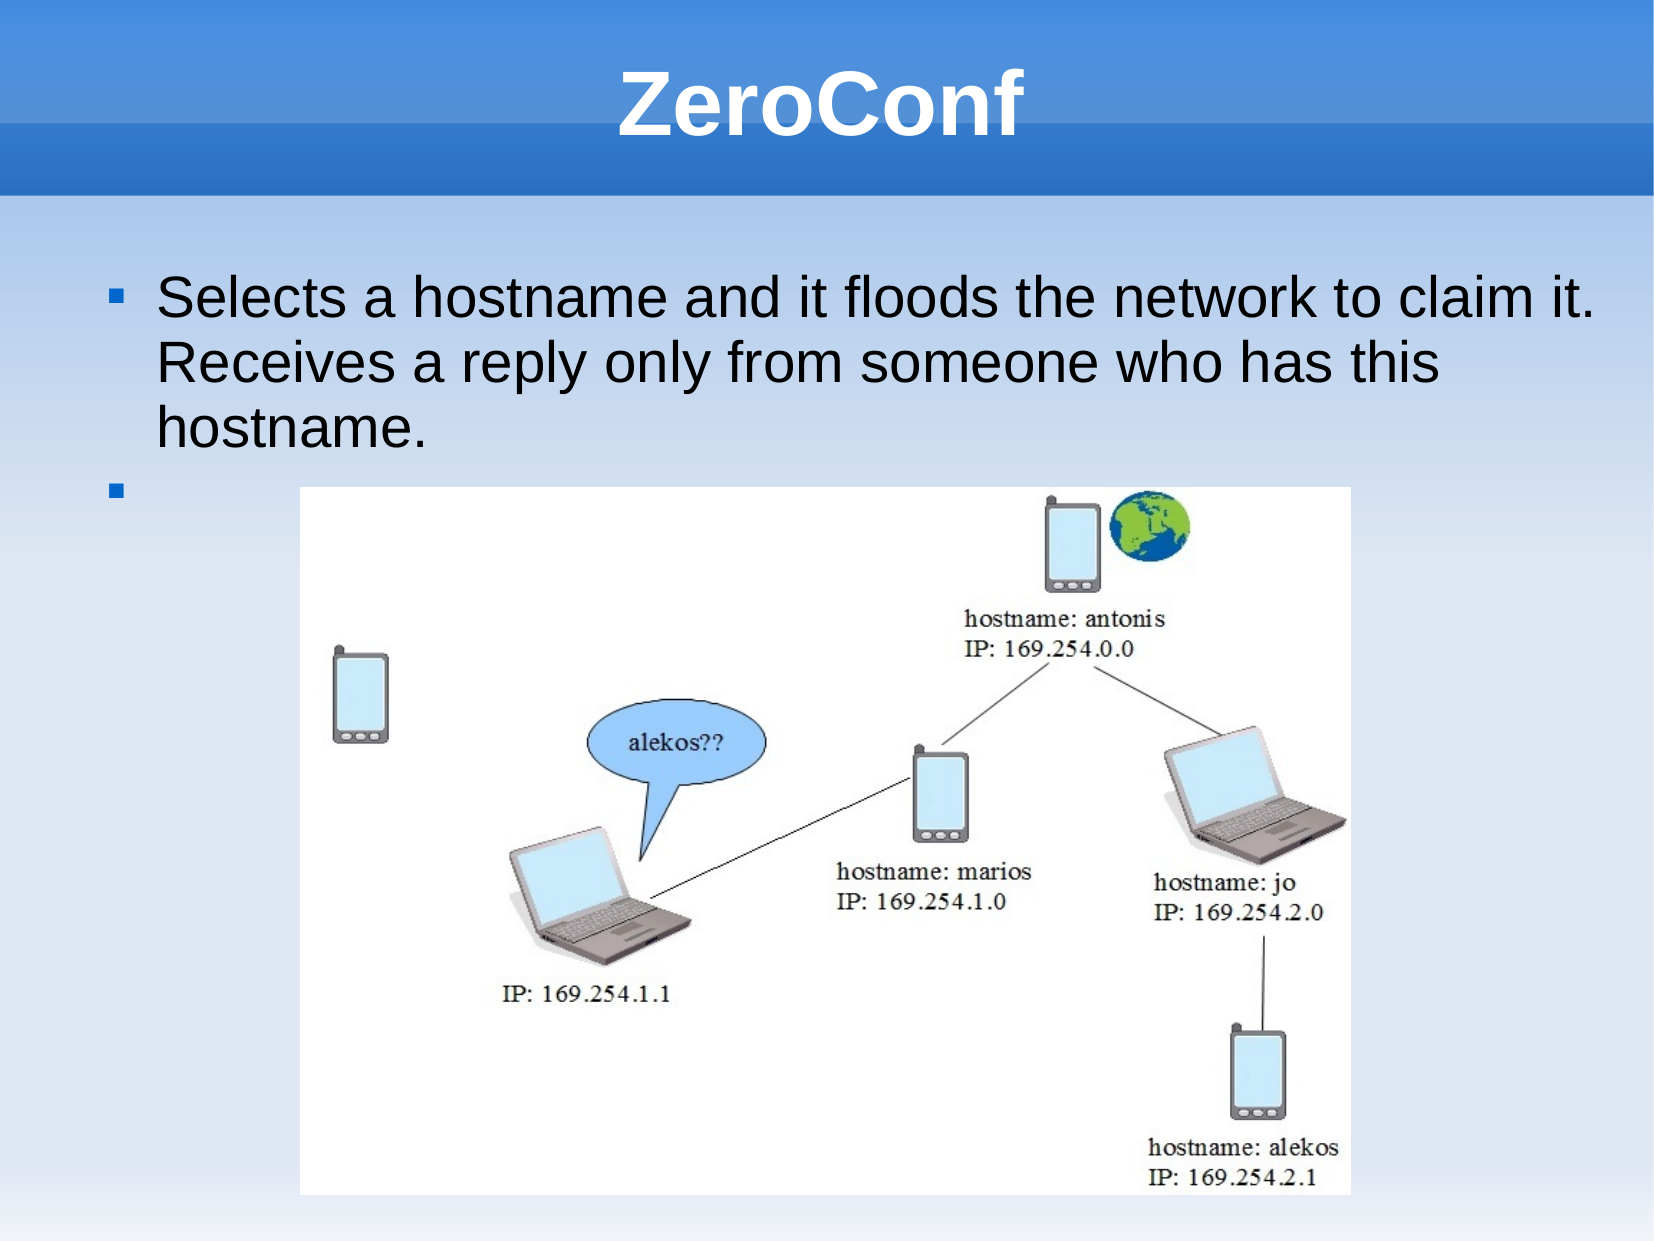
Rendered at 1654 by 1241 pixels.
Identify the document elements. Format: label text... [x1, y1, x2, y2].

picture [0, 0, 1654, 1241]
text_box Selects a hostname and it floods the network to claim it. Receives a reply only from someone who has this hostname. [0, 257, 1614, 1013]
title ZeroConf [76, 0, 1565, 208]
